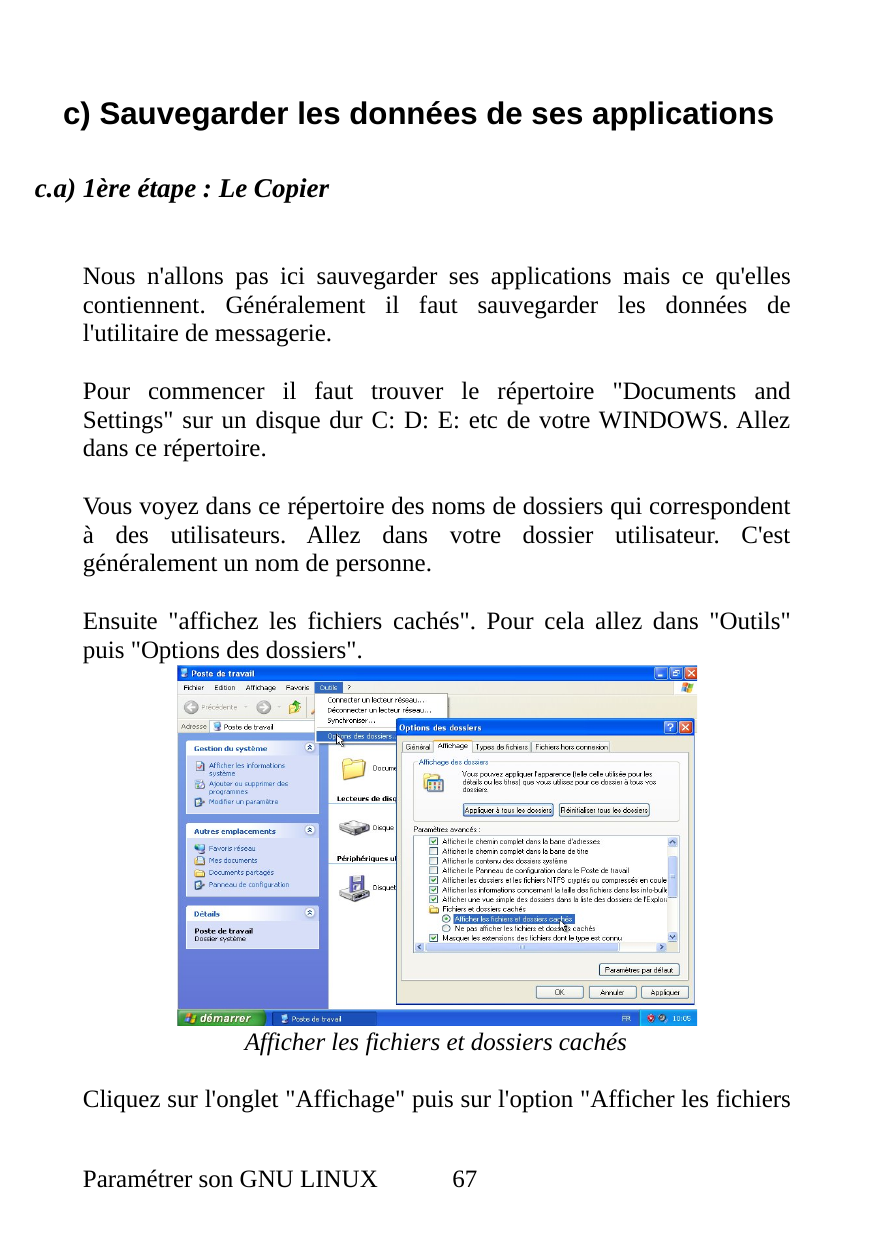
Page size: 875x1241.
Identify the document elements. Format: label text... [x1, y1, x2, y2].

text Nous n'allons pas ici sauvegarder ses applications mais ce qu'elles contiennent. Généralement il faut sauvegarder les données de l'utilitaire de messagerie. [83, 261, 791, 347]
text Cliquez sur l'onglet "Affichage" puis sur l'option "Afficher les fichiers [83, 1084, 791, 1113]
text Ensuite "affichez les fichiers cachés". Pour cela allez dans "Outils" puis "Options des dossiers". [83, 606, 791, 663]
picture [177, 665, 698, 1026]
text Vous voyez dans ce répertoire des noms de dossiers qui correspondent à des utilisateurs. Allez dans votre dossier utilisateur. C'est généralement un nom de personne. [83, 491, 791, 577]
text Afficher les fichiers et dossiers cachés [83, 1027, 791, 1056]
subtitle 1ère étape : Le Copier [83, 172, 791, 203]
text Pour commencer il faut trouver le répertoire "Documents and Settings" sur un disque dur C: D: E: etc de votre WINDOWS. Allez dans ce répertoire. [83, 376, 791, 462]
subtitle Sauvegarder les données de ses applications [83, 95, 791, 131]
